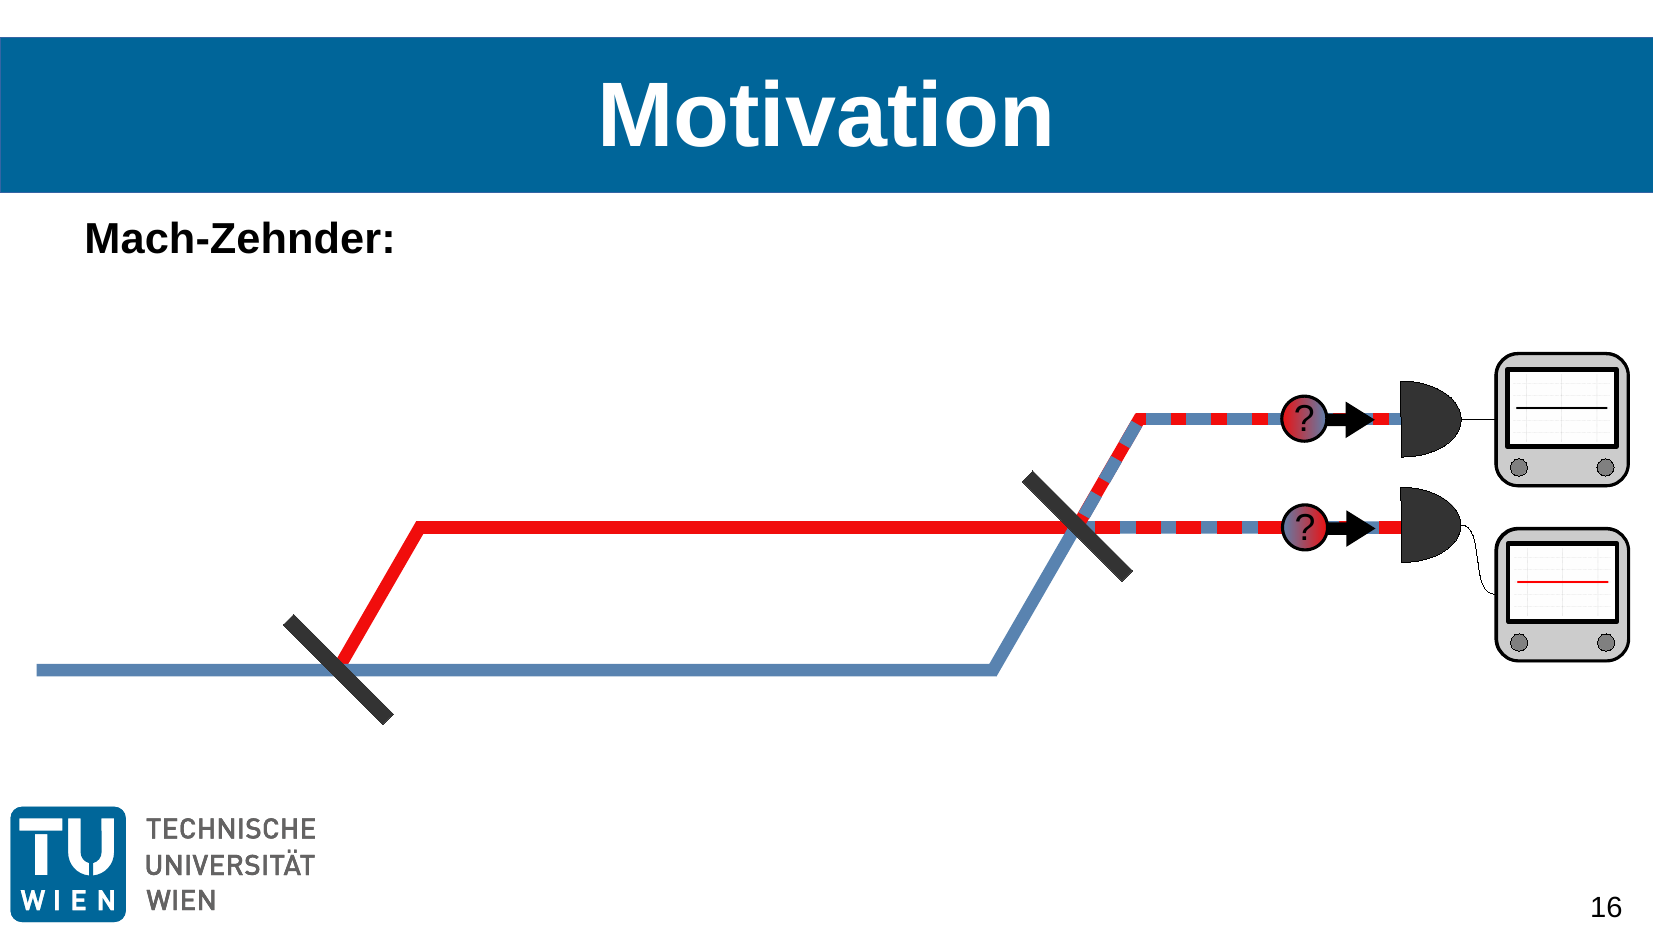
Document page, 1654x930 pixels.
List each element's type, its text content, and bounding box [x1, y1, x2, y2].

text_box ? [1281, 396, 1327, 442]
text_box [1022, 470, 1133, 582]
text_box ? [1282, 504, 1328, 550]
text_box [1495, 353, 1629, 486]
text_box [283, 614, 394, 725]
picture [1510, 546, 1615, 619]
text_box [1495, 528, 1629, 661]
text_box [1400, 487, 1461, 563]
text_box [1400, 381, 1462, 458]
list Mach-Zehnder: [84, 214, 404, 293]
picture [1509, 371, 1614, 445]
title Motivation [0, 37, 1653, 193]
